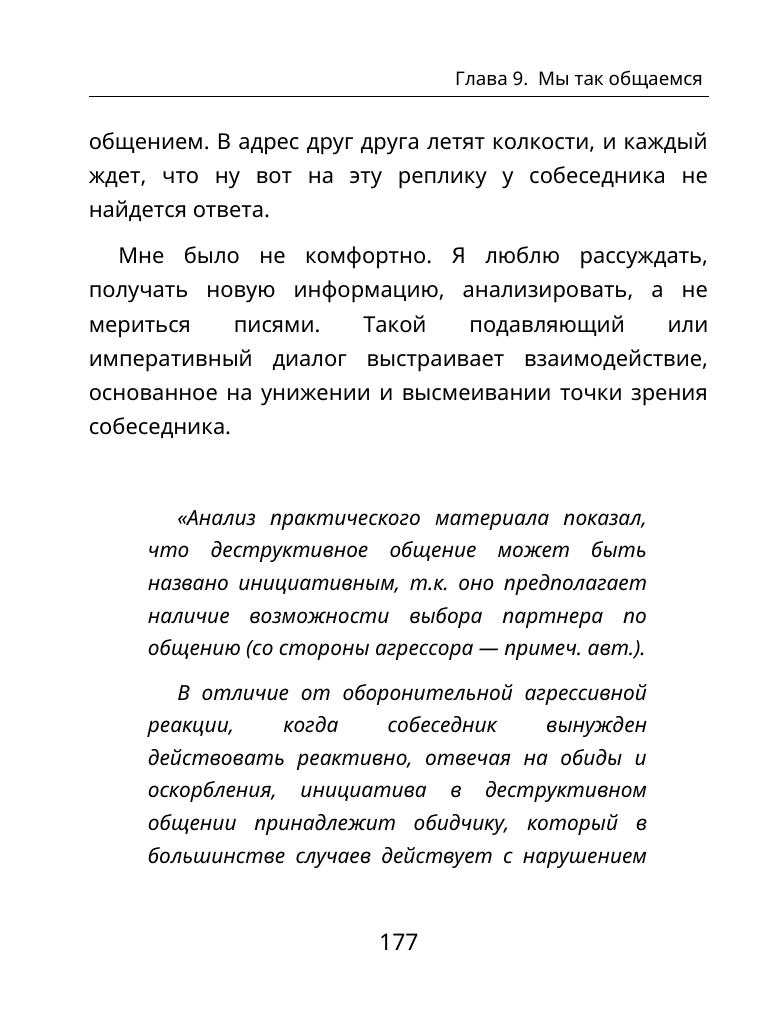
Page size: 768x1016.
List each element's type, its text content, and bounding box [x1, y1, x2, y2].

text Мне было не комфортно. Я люблю рассуждать, получать новую информацию, анализировать, а не мериться писями. Такой подавляющий или императивный диалог выстраивает взаимодействие, основанное на унижении и высмеивании точки зрения собеседника. [88, 240, 709, 441]
text «Анализ практического материала показал, что деструктивное общение может быть названо инициативным, т.к. оно предполагает наличие возможности выбора партнера по общению (со стороны агрессора — примеч. авт.). [148, 503, 649, 662]
text В отличие от оборонительной агрессивной реакции, когда собеседник вынужден действовать реактивно, отвечая на обиды и оскорбления, инициатива в деструктивном общении принадлежит обидчику, который в большинстве случаев действует с нарушением [148, 678, 649, 869]
text общением. В адрес друг друга летят колкости, и каждый ждет, что ну вот на эту реплику у собеседника не найдется ответа. [88, 126, 709, 224]
